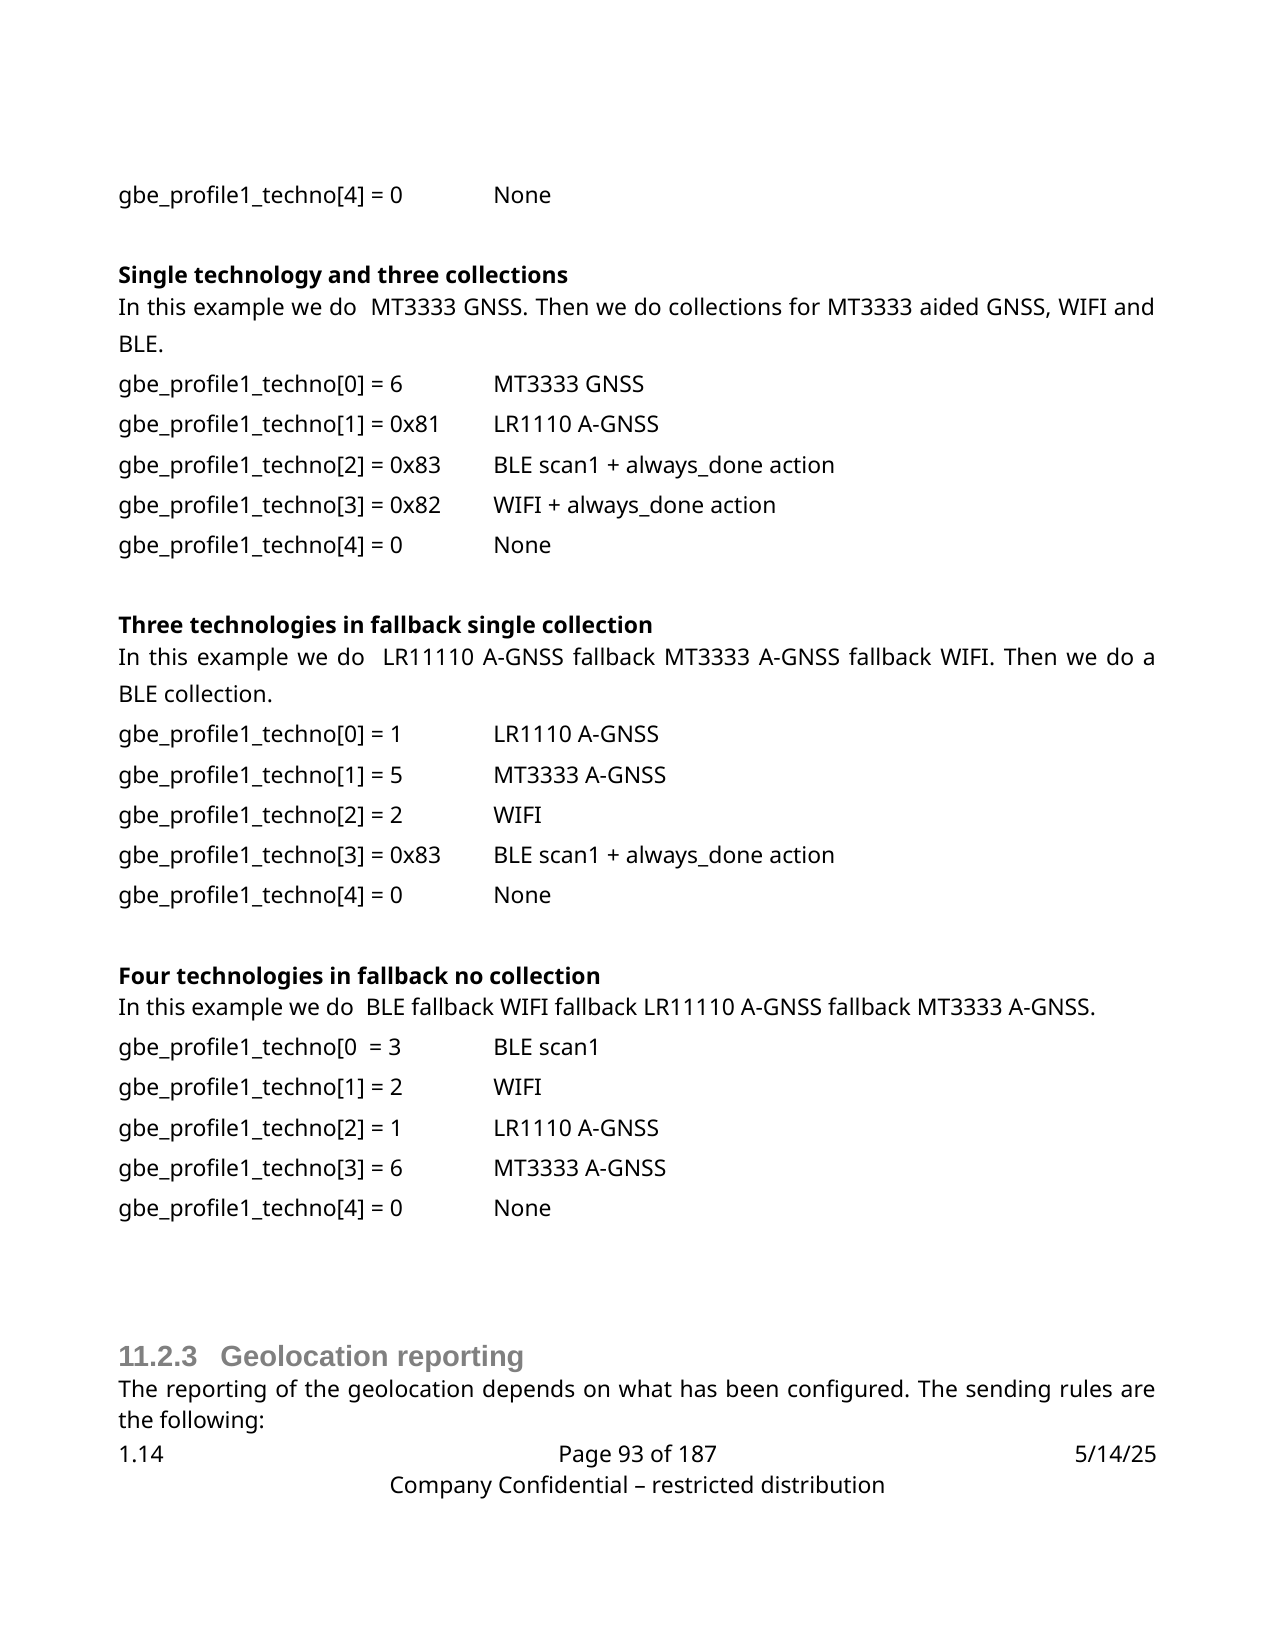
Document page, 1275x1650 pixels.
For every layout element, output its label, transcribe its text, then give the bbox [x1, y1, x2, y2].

text gbe_profile1_techno[4] = 0 None [118, 1192, 1157, 1223]
text gbe_profile1_techno[0] = 1 LR1110 A-GNSS [118, 718, 1157, 749]
text gbe_profile1_techno[4] = 0 None [118, 529, 1157, 560]
text Four technologies in fallback no collection [118, 959, 1157, 991]
subtitle Geolocation reporting [118, 1339, 1157, 1372]
text Single technology and three collections [118, 259, 1157, 290]
text In this example we do MT3333 GNSS. Then we do collections for MT3333 aided GNSS, WIFI and BLE. [118, 290, 1157, 359]
text gbe_profile1_techno[4] = 0 None [118, 179, 1157, 210]
text Three technologies in fallback single collection [118, 609, 1157, 641]
text gbe_profile1_techno[1] = 0x81 LR1110 A-GNSS [118, 408, 1157, 439]
text gbe_profile1_techno[2] = 2 WIFI [118, 799, 1157, 830]
text gbe_profile1_techno[0] = 6 MT3333 GNSS [118, 368, 1157, 399]
text In this example we do BLE fallback WIFI fallback LR11110 A-GNSS fallback MT3333 A-GNSS. [118, 991, 1157, 1022]
text gbe_profile1_techno[3] = 0x82 WIFI + always_done action [118, 489, 1157, 520]
text The reporting of the geolocation depends on what has been configured. The sending rules are the following: [118, 1372, 1157, 1435]
text gbe_profile1_techno[3] = 6 MT3333 A-GNSS [118, 1152, 1157, 1183]
text gbe_profile1_techno[4] = 0 None [118, 879, 1157, 910]
text In this example we do LR11110 A-GNSS fallback MT3333 A-GNSS fallback WIFI. Then we do a BLE collection. [118, 641, 1157, 709]
text gbe_profile1_techno[1] = 5 MT3333 A-GNSS [118, 758, 1157, 790]
text gbe_profile1_techno[2] = 1 LR1110 A-GNSS [118, 1111, 1157, 1143]
text gbe_profile1_techno[1] = 2 WIFI [118, 1071, 1157, 1102]
text gbe_profile1_techno[3] = 0x83 BLE scan1 + always_done action [118, 839, 1157, 870]
text gbe_profile1_techno[2] = 0x83 BLE scan1 + always_done action [118, 448, 1157, 480]
text gbe_profile1_techno[0 = 3 BLE scan1 [118, 1031, 1157, 1062]
